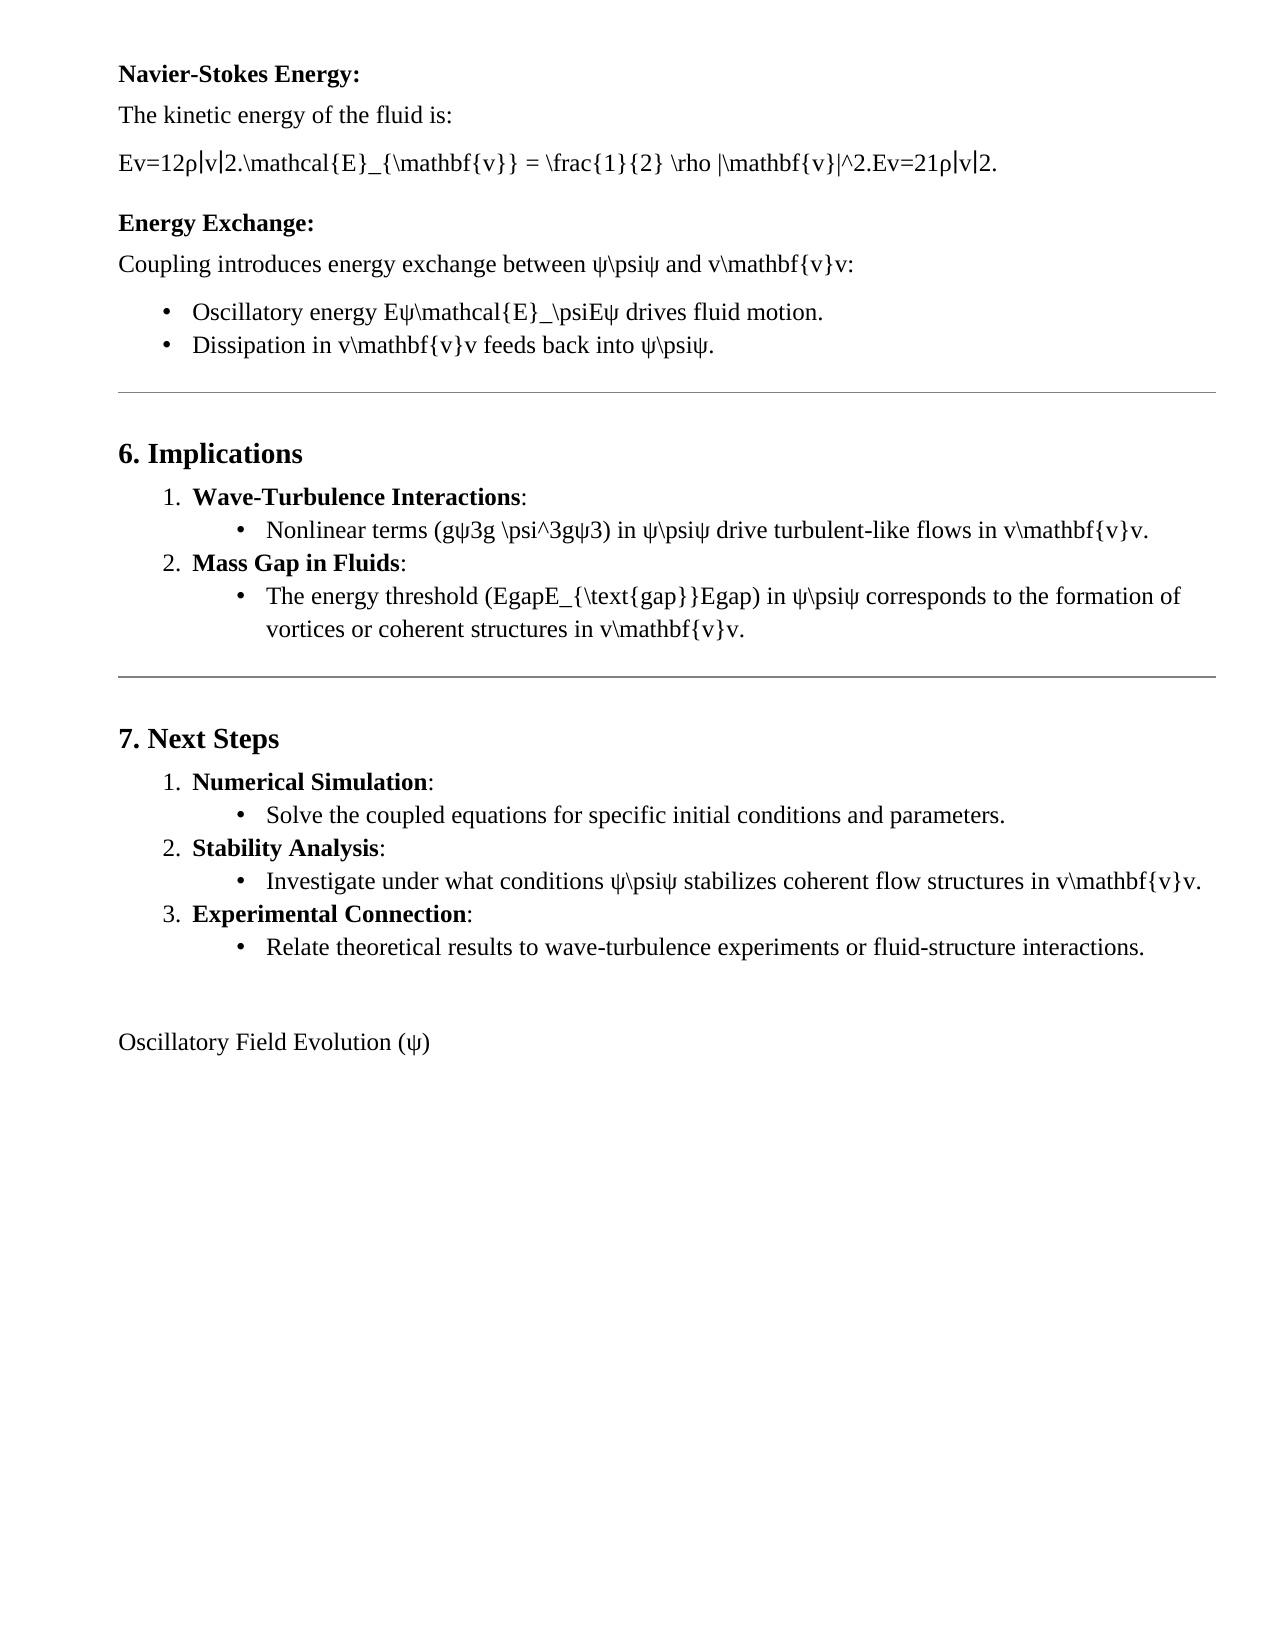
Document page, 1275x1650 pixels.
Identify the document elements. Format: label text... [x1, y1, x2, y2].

list Nonlinear terms (gψ3g \psi^3gψ3) in ψ\psiψ drive turbulent-like flows in v\mathbf{v}v. [236, 515, 1216, 544]
text The kinetic energy of the fluid is: [118, 100, 1216, 129]
list Oscillatory energy Eψ\mathcal{E}_\psiEψ​ drives fluid motion. [162, 297, 1216, 326]
text Ev=12ρ∣v∣2.\mathcal{E}_{\mathbf{v}} = \frac{1}{2} \rho |\mathbf{v}|^2.Ev​=21​ρ∣v∣2. [118, 148, 1216, 177]
subtitle 6. Implications [118, 436, 1216, 470]
list Mass Gap in Fluids: [162, 548, 1216, 577]
list Solve the coupled equations for specific initial conditions and parameters. [236, 800, 1216, 829]
list Wave-Turbulence Interactions: [162, 482, 1216, 511]
list The energy threshold (EgapE_{\text{gap}}Egap​) in ψ\psiψ corresponds to the formation of vortices or coherent structures in v\mathbf{v}v. [236, 581, 1216, 643]
subtitle Navier-Stokes Energy: [118, 59, 1216, 88]
text Coupling introduces energy exchange between ψ\psiψ and v\mathbf{v}v: [118, 249, 1216, 278]
text Oscillatory Field Evolution (ψ) [118, 1027, 1216, 1056]
list Experimental Connection: [162, 899, 1216, 928]
list Stability Analysis: [162, 833, 1216, 862]
subtitle Energy Exchange: [118, 208, 1216, 237]
list Investigate under what conditions ψ\psiψ stabilizes coherent flow structures in v\mathbf{v}v. [236, 866, 1216, 895]
list Relate theoretical results to wave-turbulence experiments or fluid-structure interactions. [236, 932, 1216, 961]
list Dissipation in v\mathbf{v}v feeds back into ψ\psiψ. [162, 330, 1216, 359]
list Numerical Simulation: [162, 767, 1216, 796]
subtitle 7. Next Steps [118, 721, 1216, 754]
